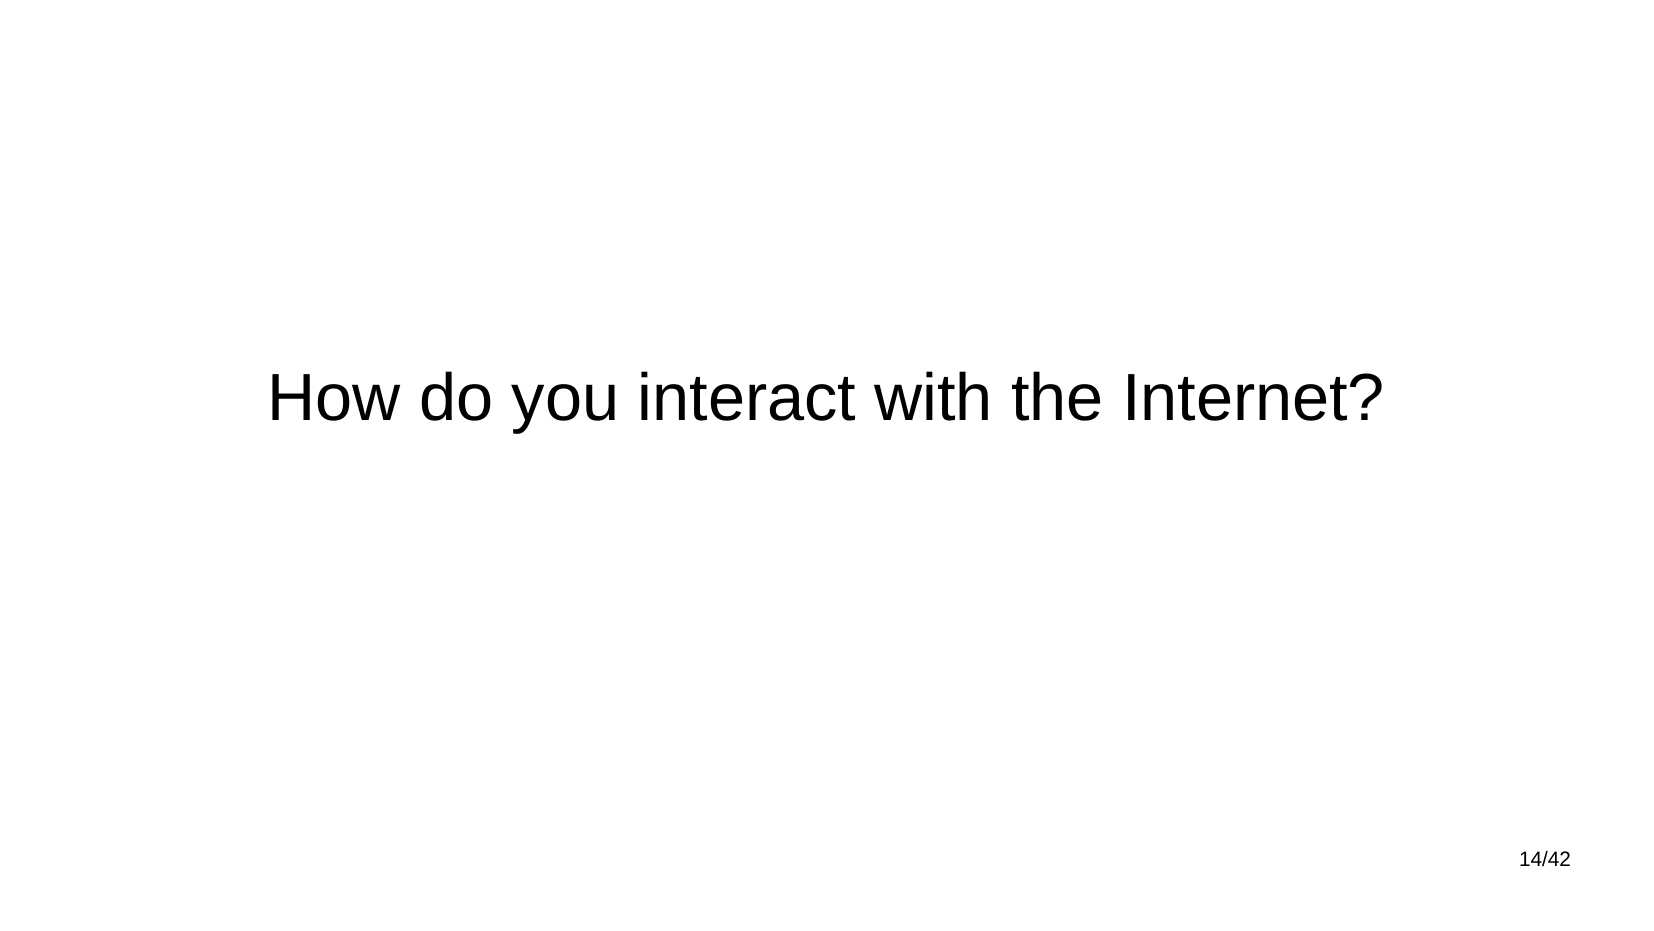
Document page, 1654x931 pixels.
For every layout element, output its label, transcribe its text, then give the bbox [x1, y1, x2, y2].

subtitle How do you interact with the Internet? [82, 37, 1571, 757]
